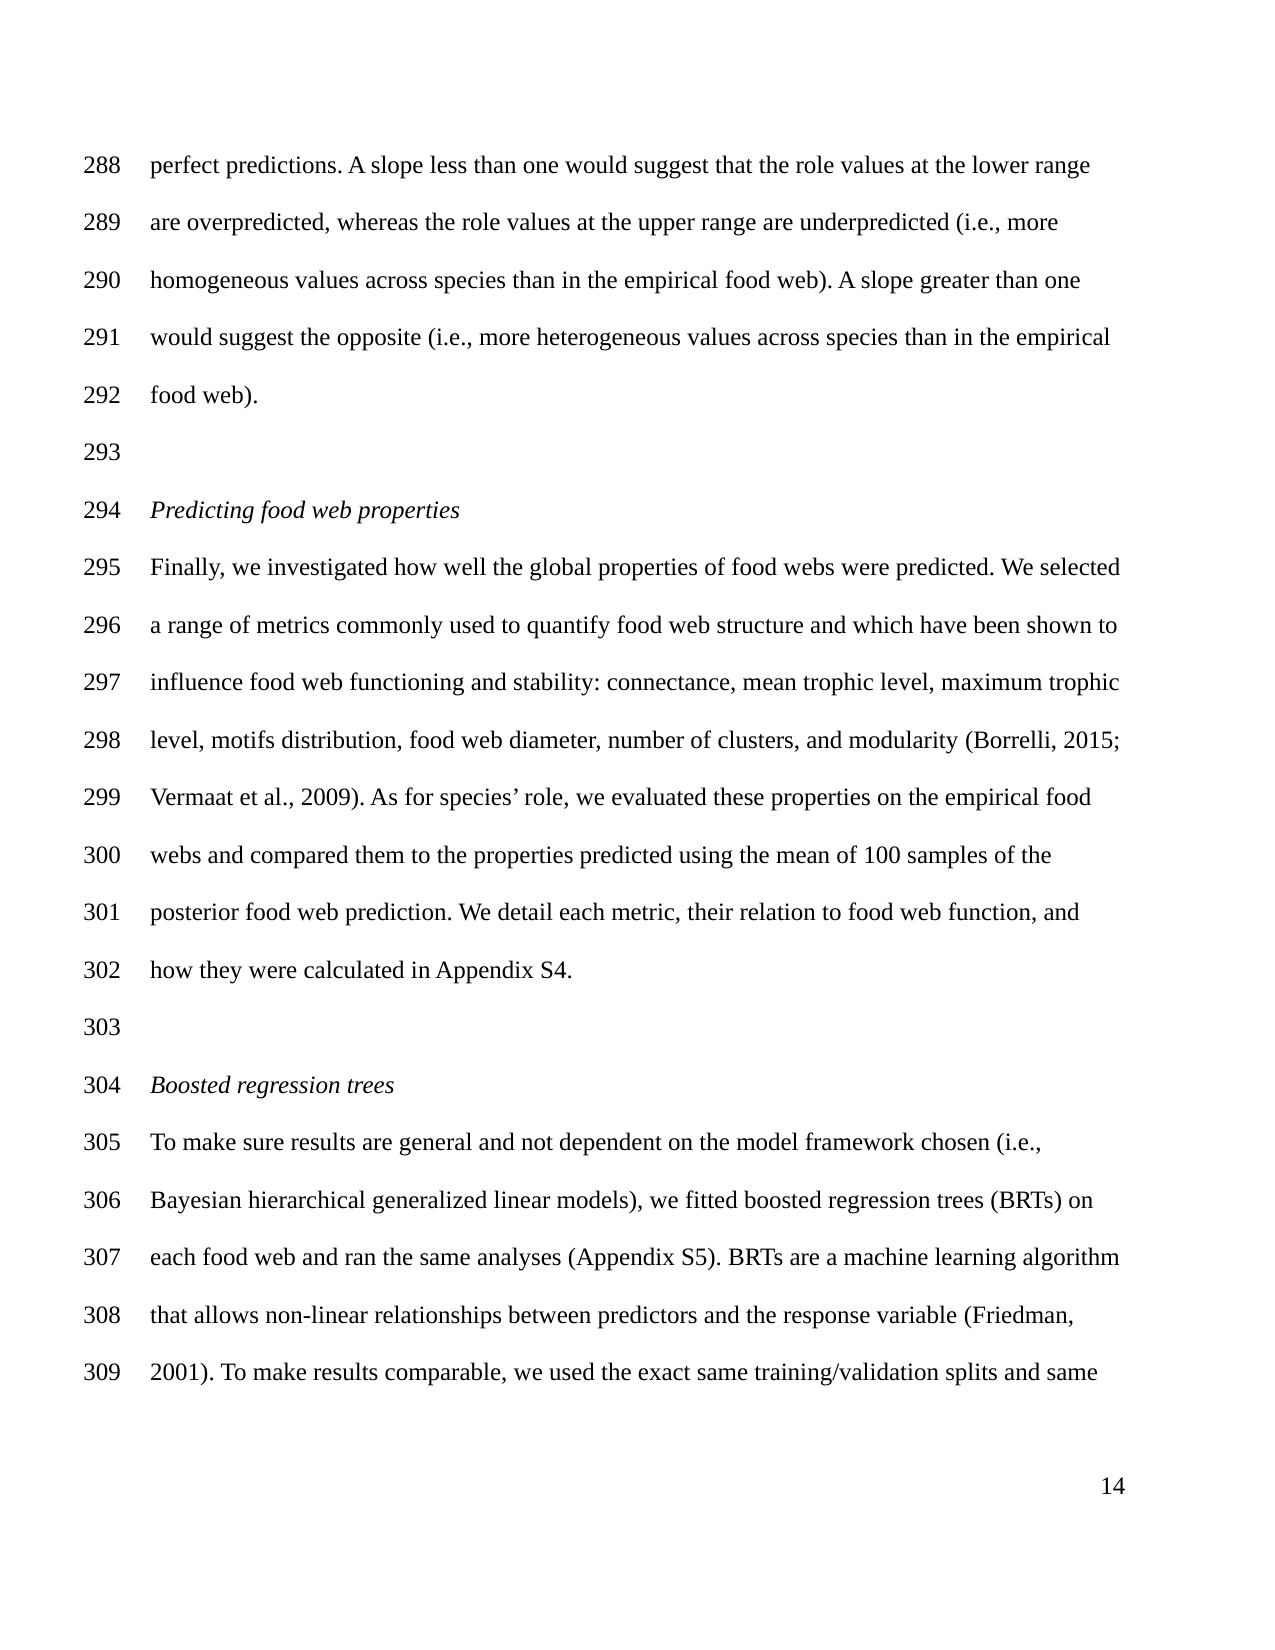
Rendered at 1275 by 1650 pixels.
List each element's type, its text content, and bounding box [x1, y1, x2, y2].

text To make sure results are general and not dependent on the model framework chosen (i.e., Bayesian hierarchical generalized linear models), we fitted boosted regression trees (BRTs) on each food web and ran the same analyses (Appendix S5). BRTs are a machine learning algorithm that allows non-linear relationships between predictors and the response variable (Friedman, 2001). To make results comparable, we used the exact same training/validation splits and same [150, 1127, 1125, 1386]
text Boosted regression trees [150, 1070, 1125, 1099]
text Finally, we investigated how well the global properties of food webs were predicted. We selected a range of metrics commonly used to quantify food web structure and which have been shown to influence food web functioning and stability: connectance, mean trophic level, maximum trophic level, motifs distribution, food web diameter, number of clusters, and modularity (Borrelli, 2015; Vermaat et al., 2009). As for species’ role, we evaluated these properties on the empirical food webs and compared them to the properties predicted using the mean of 100 samples of the posterior food web prediction. We detail each metric, their relation to food web function, and how they were calculated in Appendix S4. [150, 552, 1125, 984]
text Predicting food web properties [150, 495, 1125, 524]
text perfect predictions. A slope less than one would suggest that the role values at the lower range are overpredicted, whereas the role values at the upper range are underpredicted (i.e., more homogeneous values across species than in the empirical food web). A slope greater than one would suggest the opposite (i.e., more heterogeneous values across species than in the empirical food web). [150, 150, 1125, 409]
